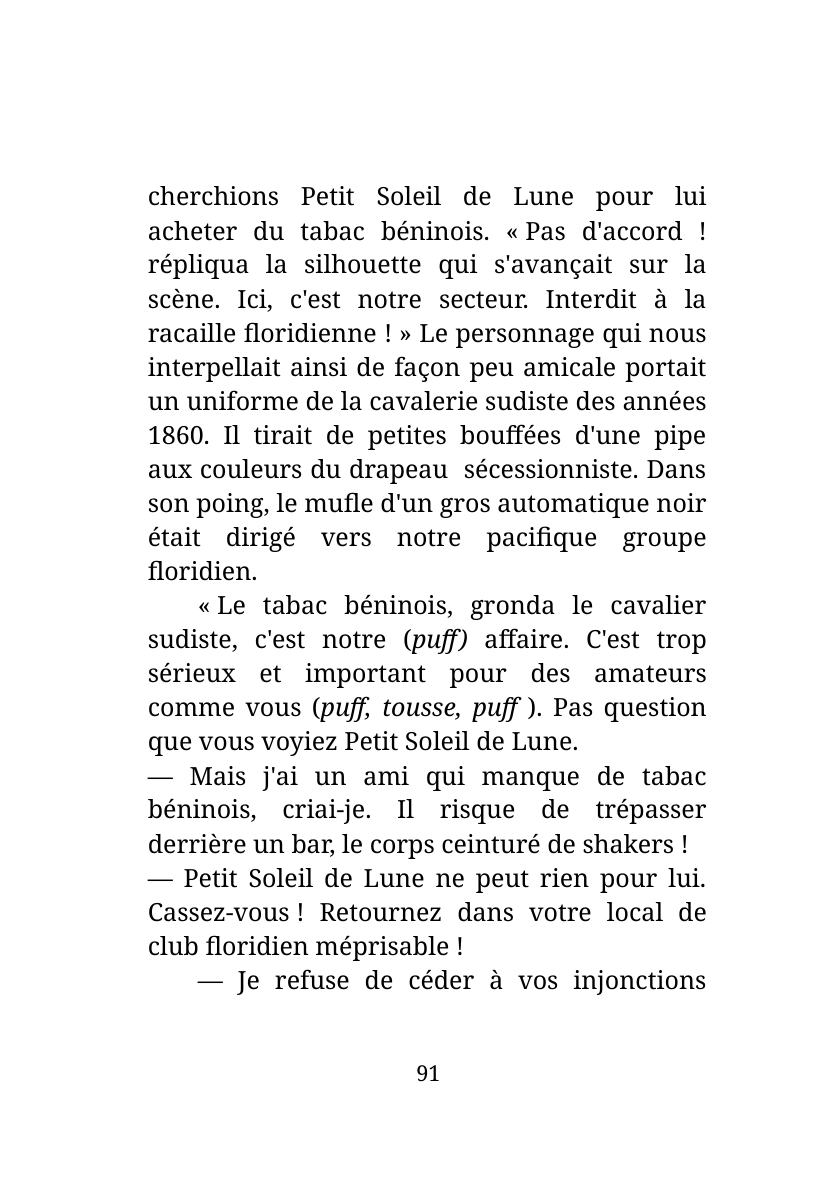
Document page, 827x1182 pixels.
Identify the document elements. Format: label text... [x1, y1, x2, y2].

text — Mais j'ai un ami qui manque de tabac béninois, criai-je. Il risque de trépasser derrière un bar, le corps ceinturé de shakers ! [148, 758, 707, 860]
text cherchions Petit Soleil de Lune pour lui acheter du tabac béninois. « Pas d'accord ! répliqua la silhouette qui s'avançait sur la scène. Ici, c'est notre secteur. Interdit à la racaille floridienne ! » Le personnage qui nous interpellait ainsi de façon peu amicale portait un uniforme de la cavalerie sudiste des années 1860. Il tirait de petites bouffées d'une pipe aux couleurs du drapeau sécessionniste. Dans son poing, le mufle d'un gros automatique noir était dirigé vers notre pacifique groupe floridien. [148, 179, 707, 588]
text — Petit Soleil de Lune ne peut rien pour lui. Cassez-vous ! Retournez dans votre local de club floridien méprisable ! [148, 860, 707, 962]
text « Le tabac béninois, gronda le cavalier sudiste, c'est notre (puff) affaire. C'est trop sérieux et important pour des amateurs comme vous (puff, tousse, puff ). Pas question que vous voyiez Petit Soleil de Lune. [148, 588, 707, 758]
text — Je refuse de céder à vos injonctions [148, 962, 707, 997]
